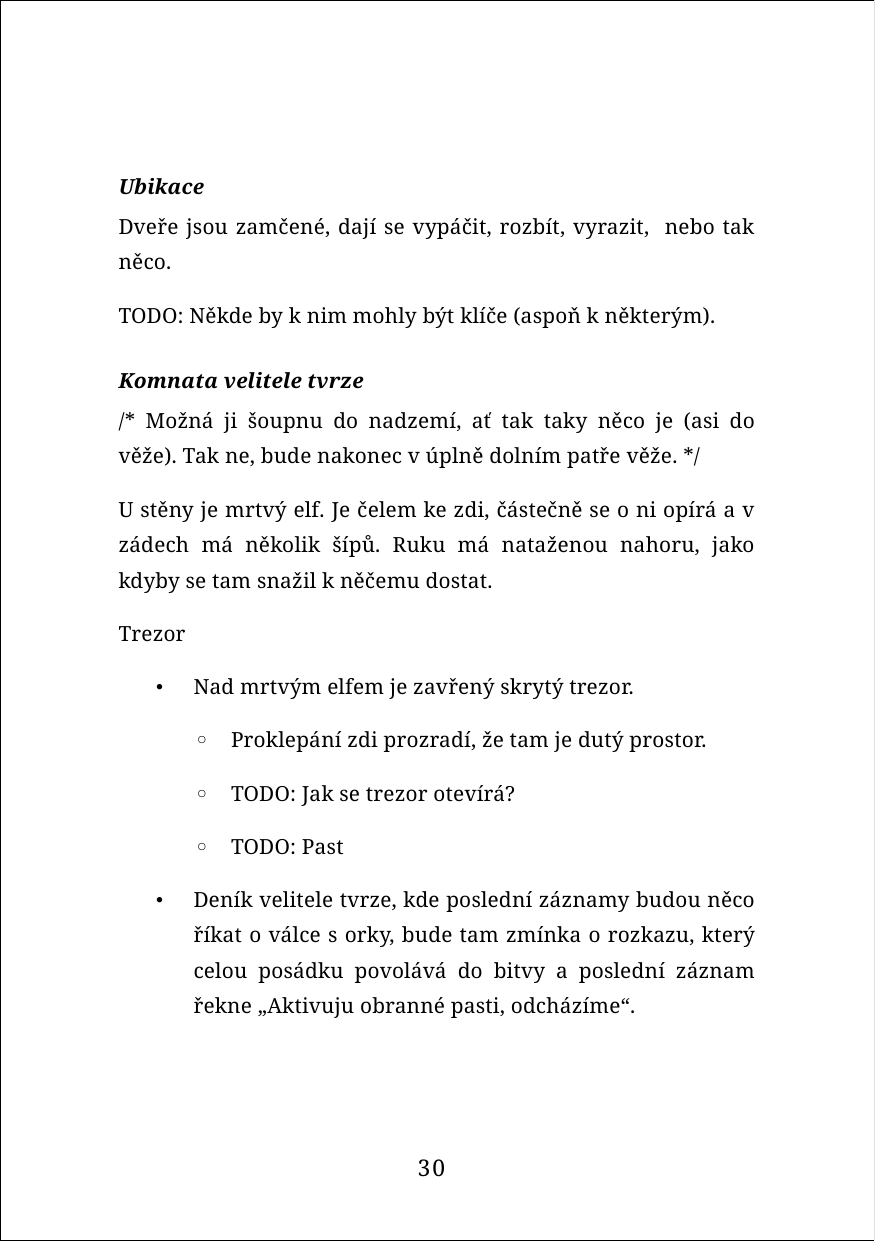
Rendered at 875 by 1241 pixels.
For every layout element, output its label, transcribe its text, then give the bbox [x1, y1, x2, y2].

text TODO: Někde by k nim mohly být klíče (aspoň k některým). [118, 301, 756, 329]
subtitle Komnata velitele tvrze [118, 366, 756, 394]
text Dveře jsou zamčené, dají se vypáčit, rozbít, vyrazit, nebo tak něco. [118, 212, 756, 276]
list Nad mrtvým elfem je zavřený skrytý trezor. [156, 672, 756, 701]
list TODO: Past [193, 832, 756, 860]
list TODO: Jak se trezor otevírá? [193, 779, 756, 807]
list Proklepání zdi prozradí, že tam je dutý prostor. [193, 725, 756, 754]
text U stěny je mrtvý elf. Je čelem ke zdi, částečně se o ni opírá a v zádech má několik šípů. Ruku má nataženou nahoru, jako kdyby se tam snažil k něčemu dostat. [118, 495, 756, 594]
text /* Možná ji šoupnu do nadzemí, ať tak taky něco je (asi do věže). Tak ne, bude nakonec v úplně dolním patře věže. */ [118, 406, 756, 470]
list Deník velitele tvrze, kde poslední záznamy budou něco říkat o válce s orky, bude tam zmínka o rozkazu, který celou posádku povolává do bitvy a poslední záznam řekne „Aktivuju obranné pasti, odcházíme“. [156, 885, 756, 1020]
subtitle Ubikace [118, 172, 756, 200]
text Trezor [118, 619, 756, 647]
